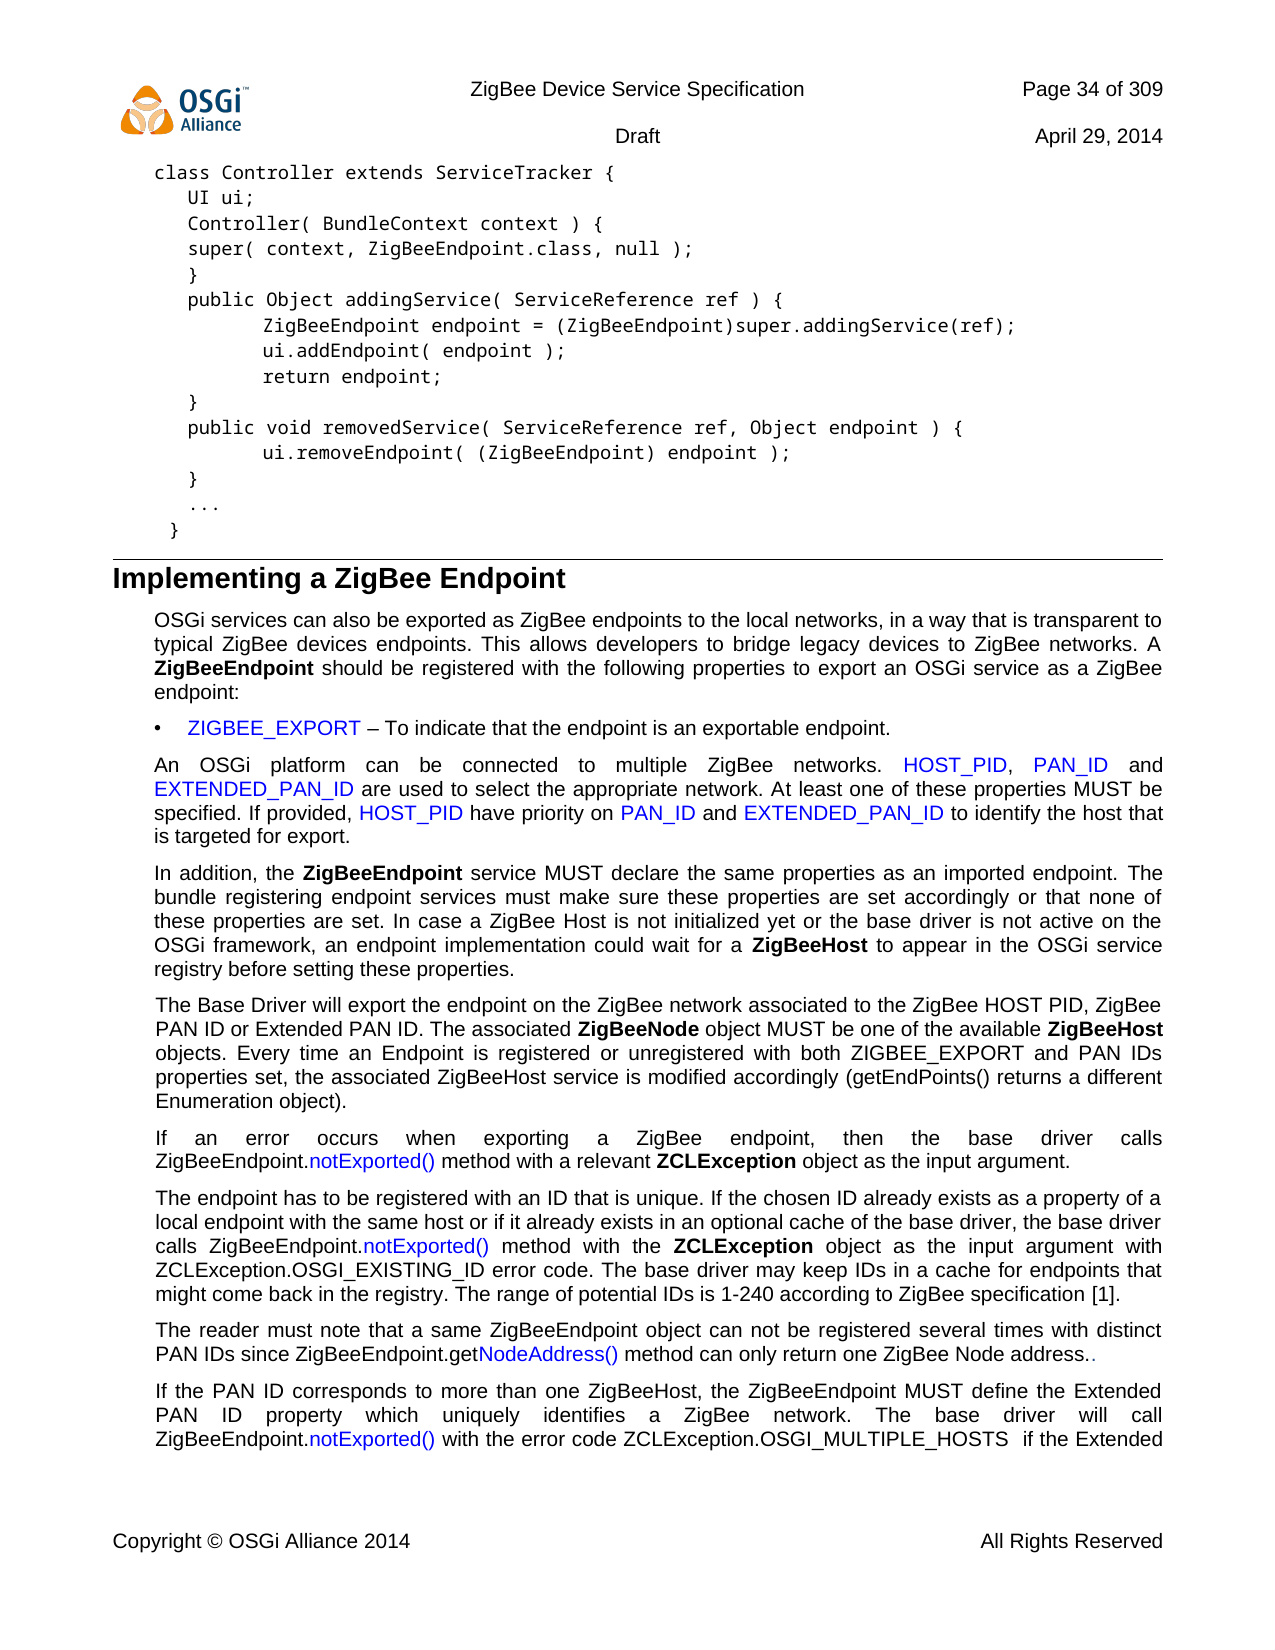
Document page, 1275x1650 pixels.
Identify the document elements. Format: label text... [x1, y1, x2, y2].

subtitle Implementing a ZigBee Endpoint [112, 560, 1163, 595]
text return endpoint; [112, 363, 1163, 389]
text class Controller extends ServiceTracker { [154, 159, 1163, 184]
text } [112, 465, 1163, 491]
text } [112, 389, 1163, 414]
text ui.addEndpoint( endpoint ); [112, 338, 1163, 363]
text } [112, 516, 1163, 542]
text The reader must note that a same ZigBeeEndpoint object can not be registered several times with distinct PAN IDs since ZigBeeEndpoint.getNodeAddress() method can only return one ZigBee Node address.. [155, 1318, 1163, 1366]
text super( context, ZigBeeEndpoint.class, null ); [112, 236, 1163, 261]
text ... [112, 491, 1163, 516]
text Controller( BundleContext context ) { [112, 210, 1163, 236]
picture [113, 78, 257, 142]
list ZIGBEE_EXPORT – To indicate that the endpoint is an exportable endpoint. [154, 716, 1163, 740]
text ZigBeeEndpoint endpoint = (ZigBeeEndpoint)super.addingService(ref); [112, 312, 1163, 338]
text } [112, 261, 1163, 287]
list An OSGi platform can be connected to multiple ZigBee networks. HOST_PID, PAN_ID and EXTENDED_PAN_ID are used to select the appropriate network. At least one of these properties MUST be specified. If provided, HOST_PID have priority on PAN_ID and EXTENDED_PAN_ID to identify the host that is targeted for export. [154, 752, 1163, 848]
text public void removedService( ServiceReference ref, Object endpoint ) { [112, 414, 1163, 440]
text If the PAN ID corresponds to more than one ZigBeeHost, the ZigBeeEndpoint MUST define the Extended PAN ID property which uniquely identifies a ZigBee network. The base driver will call ZigBeeEndpoint.notExported() with the error code ZCLException.OSGI_MULTIPLE_HOSTS if the Extended [155, 1378, 1163, 1450]
list The Base Driver will export the endpoint on the ZigBee network associated to the ZigBee HOST PID, ZigBee PAN ID or Extended PAN ID. The associated ZigBeeNode object MUST be one of the available ZigBeeHost objects. Every time an Endpoint is registered or unregistered with both ZIGBEE_EXPORT and PAN IDs properties set, the associated ZigBeeHost service is modified accordingly (getEndPoints() returns a different Enumeration object). [155, 993, 1163, 1113]
text public Object addingService( ServiceReference ref ) { [112, 287, 1163, 312]
list If an error occurs when exporting a ZigBee endpoint, then the base driver calls ZigBeeEndpoint.notExported() method with a relevant ZCLException object as the input argument. [155, 1125, 1163, 1173]
text UI ui; [112, 184, 1163, 210]
text OSGi services can also be exported as ZigBee endpoints to the local networks, in a way that is transparent to typical ZigBee devices endpoints. This allows developers to bridge legacy devices to ZigBee networks. A ZigBeeEndpoint should be registered with the following properties to export an OSGi service as a ZigBee endpoint: [154, 608, 1163, 703]
list In addition, the ZigBeeEndpoint service MUST declare the same properties as an imported endpoint. The bundle registering endpoint services must make sure these properties are set accordingly or that none of these properties are set. In case a ZigBee Host is not initialized yet or the base driver is not active on the OSGi framework, an endpoint implementation could wait for a ZigBeeHost to appear in the OSGi service registry before setting these properties. [154, 861, 1163, 981]
text ui.removeEndpoint( (ZigBeeEndpoint) endpoint ); [112, 440, 1163, 465]
text The endpoint has to be registered with an ID that is unique. If the chosen ID already exists as a property of a local endpoint with the same host or if it already exists in an optional cache of the base driver, the base driver calls ZigBeeEndpoint.notExported() method with the ZCLException object as the input argument with ZCLException.OSGI_EXISTING_ID error code. The base driver may keep IDs in a cache for endpoints that might come back in the registry. The range of potential IDs is 1-240 according to ZigBee specification [1].. [155, 1186, 1163, 1306]
